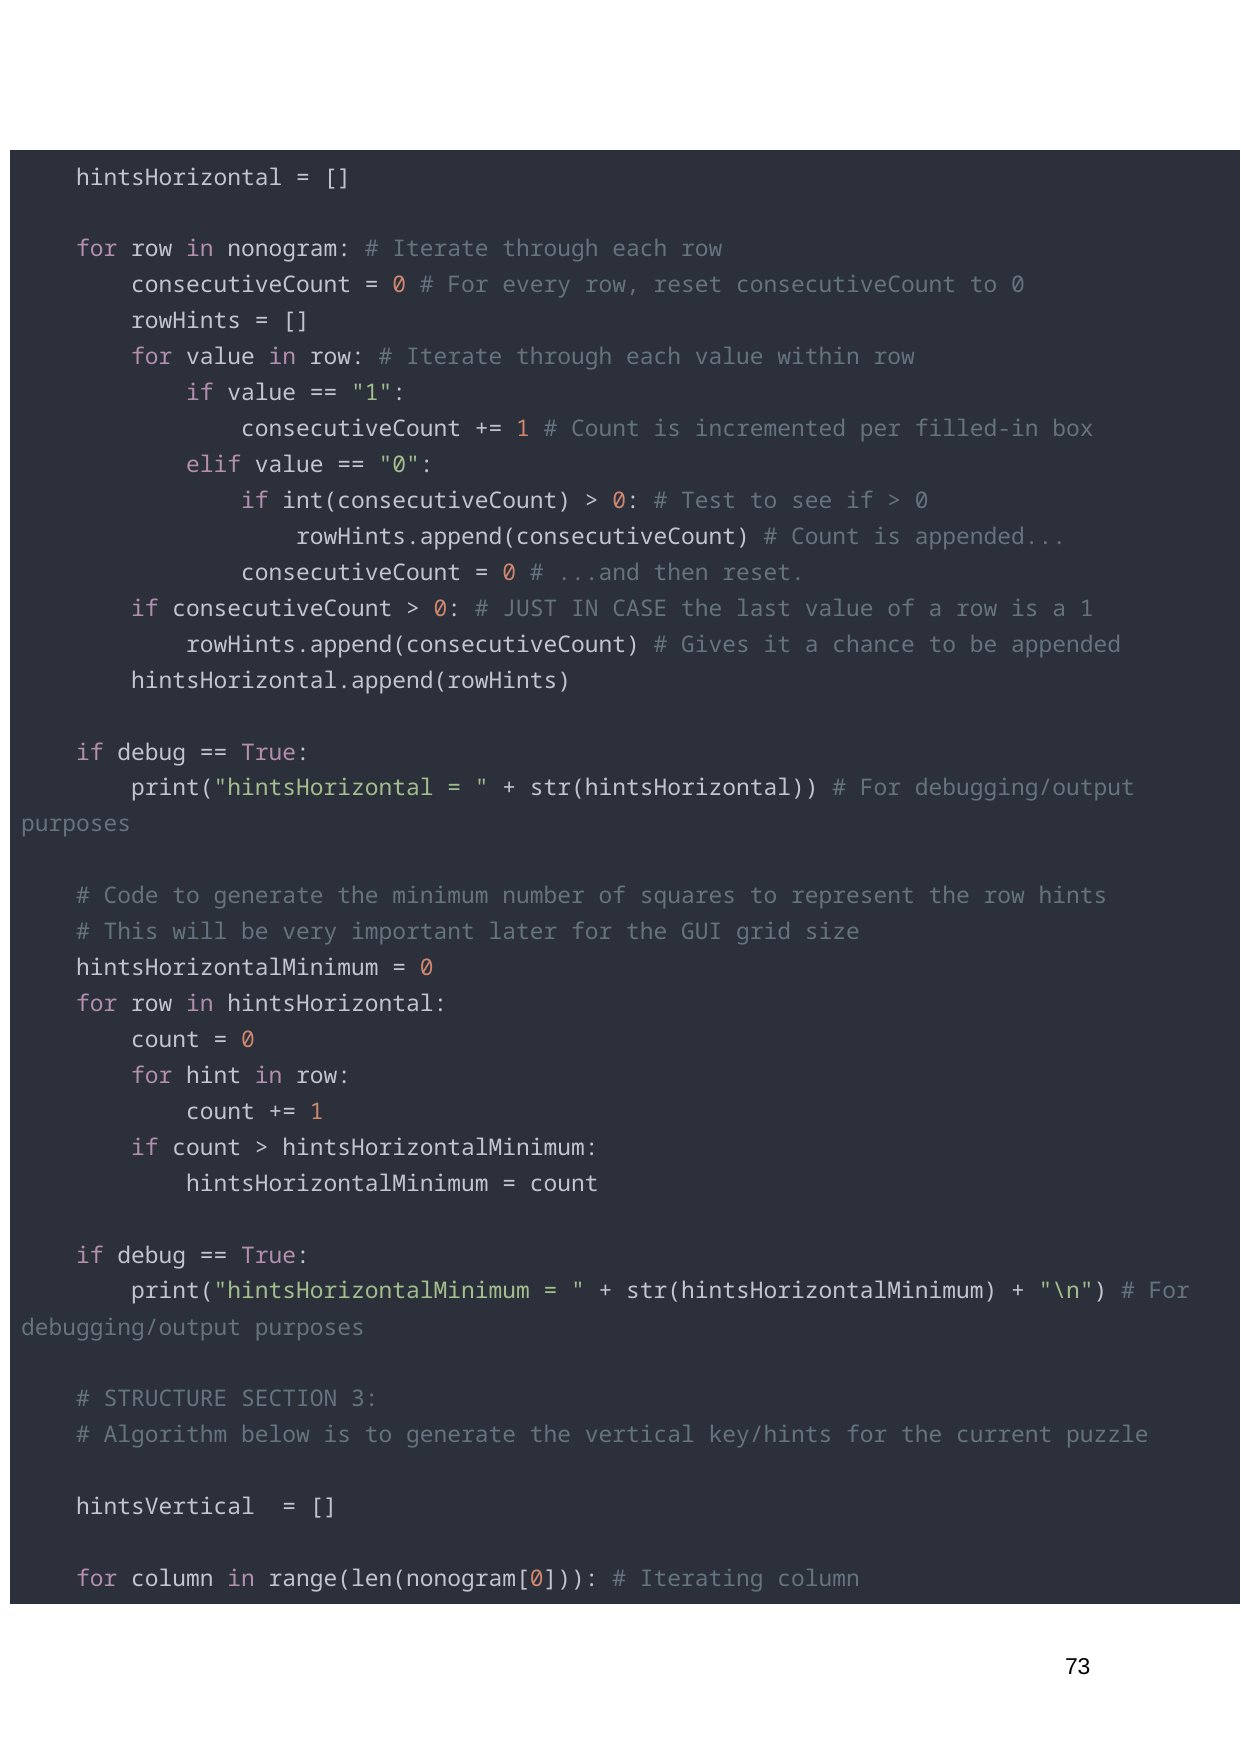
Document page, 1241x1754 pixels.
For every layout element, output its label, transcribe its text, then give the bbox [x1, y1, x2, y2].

table_header hintsHorizontal = [] for row in nonogram: # Iterate through each row consecutiveCount = 0 # For every row, reset consecutiveCount to 0 rowHints = [] for value in row: # Iterate through each value within row if value == "1": consecutiveCount += 1 # Count is incremented per filled-in box elif value == "0": if int(consecutiveCount) > 0: # Test to see if > 0 rowHints.append(consecutiveCount) # Count is appended... consecutiveCount = 0 # ...and then reset. if consecutiveCount > 0: # JUST IN CASE the last value of a row is a 1 rowHints.append(consecutiveCount) # Gives it a chance to be appended hintsHorizontal.append(rowHints) if debug == True: print("hintsHorizontal = " + str(hintsHorizontal)) # For debugging/output purposes # Code to generate the minimum number of squares to represent the row hints # This will be very important later for the GUI grid size hintsHorizontalMinimum = 0 for row in hintsHorizontal: count = 0 for hint in row: count += 1 if count > hintsHorizontalMinimum: hintsHorizontalMinimum = count if debug == True: print("hintsHorizontalMinimum = " + str(hintsHorizontalMinimum) + "\n") # For debugging/output purposes # STRUCTURE SECTION 3: # Algorithm below is to generate the vertical key/hints for the current puzzle hintsVertical = [] for column in range(len(nonogram[0])): # Iterating column [10, 150, 1240, 1604]
